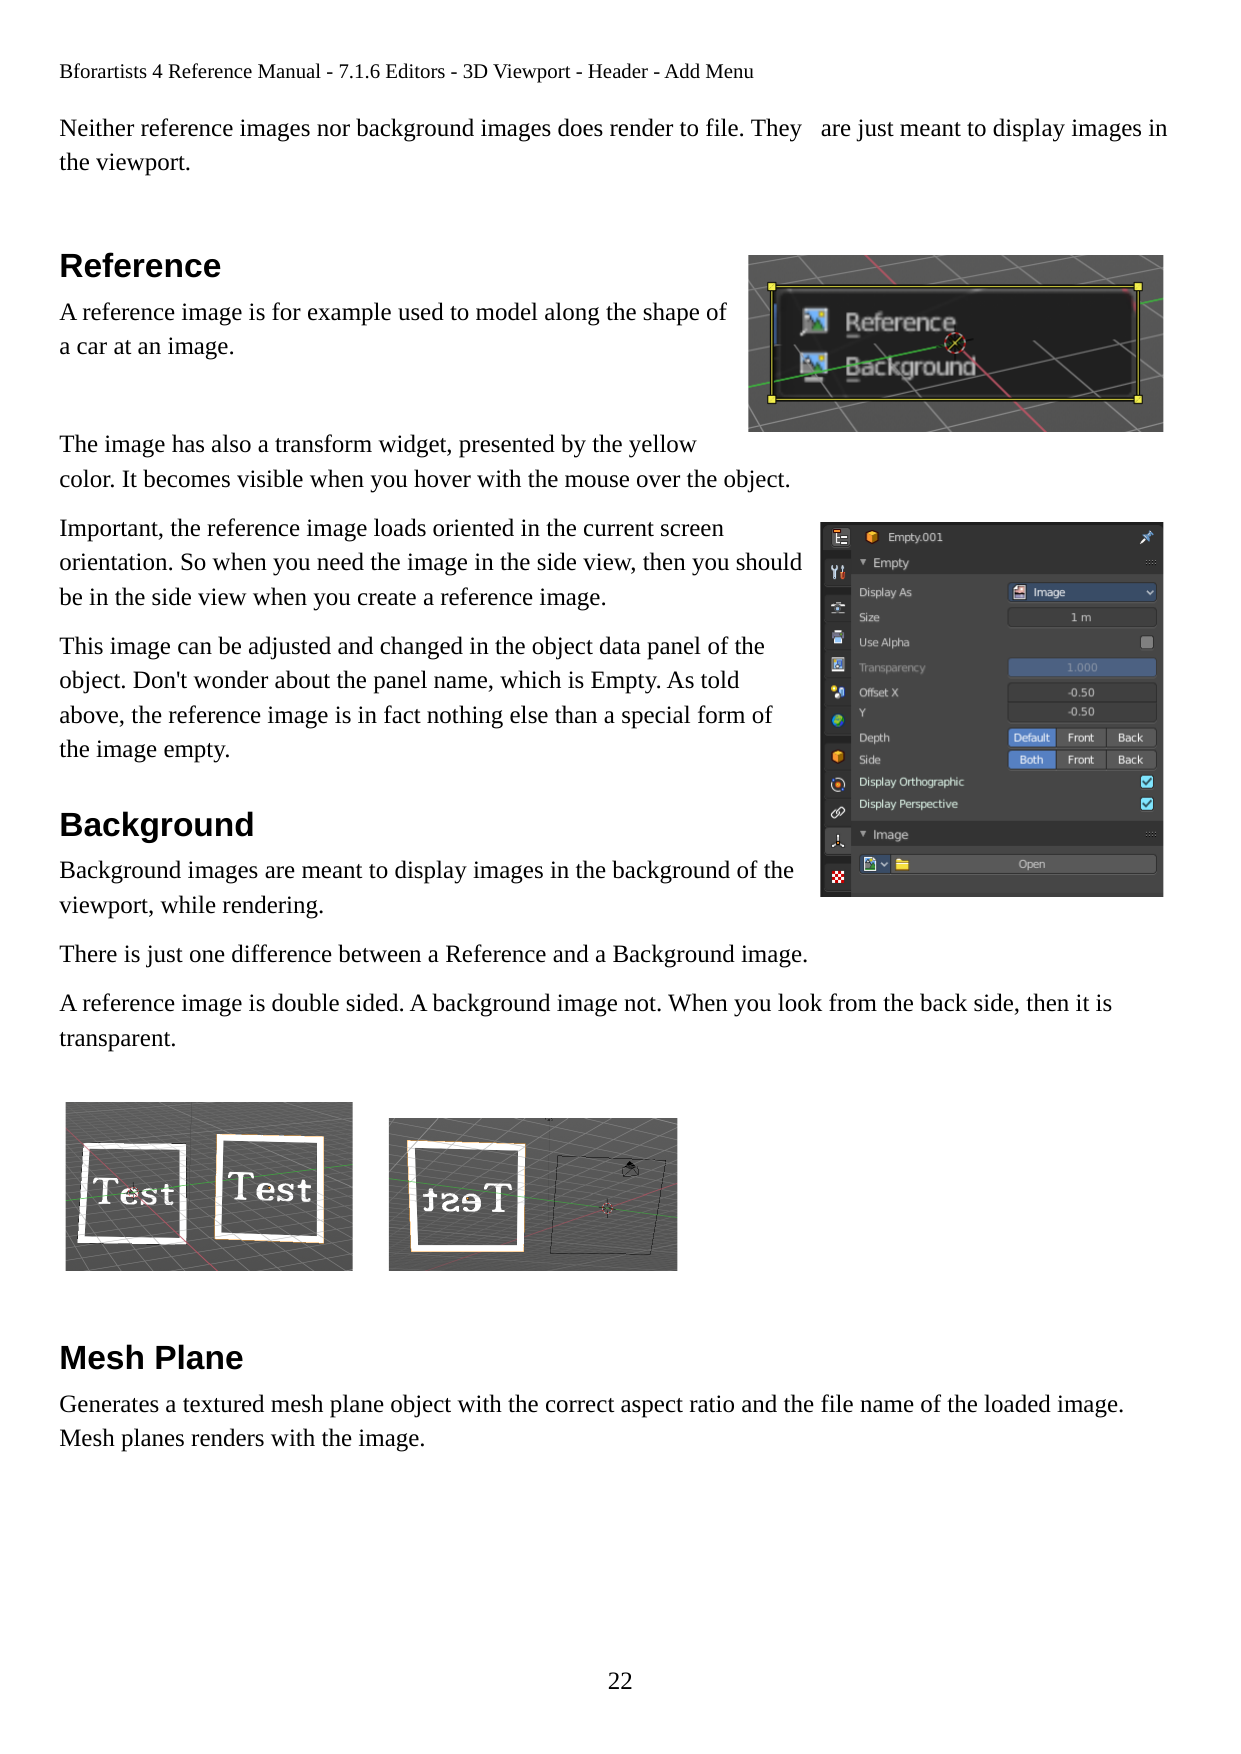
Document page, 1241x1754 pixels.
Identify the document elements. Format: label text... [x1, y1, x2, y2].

text A reference image is double sided. A background image not. When you look from the back side, then it is transparent. [59, 988, 1181, 1051]
text This image can be adjusted and changed in the object data panel of the object. Don't wonder about the panel name, which is Empty. As told above, the reference image is in fact nothing else than a special form of the image empty. [59, 631, 820, 763]
text Generates a textured mesh plane object with the correct aspect ratio and the file name of the loaded image. Mesh planes renders with the image. [59, 1389, 1181, 1452]
text Background images are meant to display images in the background of the viewport, while rendering. [59, 856, 1181, 919]
text Important, the reference image loads oriented in the current screen orientation. So when you need the image in the side view, then you should be in the side view when you create a reference image. [59, 513, 1181, 611]
text Neither reference images nor background images does render to file. They are just meant to display images in the viewport. [59, 113, 1181, 176]
subtitle Mesh Plane [59, 1338, 1181, 1376]
picture [388, 1118, 678, 1271]
picture [748, 255, 1164, 432]
text The image has also a transform widget, presented by the yellow color. It becomes visible when you hover with the mouse over the object. [59, 429, 1181, 493]
text There is just one difference between a Reference and a Background image. [59, 939, 1181, 968]
text A reference image is for example used to model along the shape of a car at an image. [59, 297, 748, 360]
subtitle Background [59, 804, 820, 843]
subtitle Reference [59, 246, 1181, 284]
subtitle [1164, 804, 1181, 843]
picture [65, 1102, 353, 1271]
picture [820, 522, 1164, 897]
